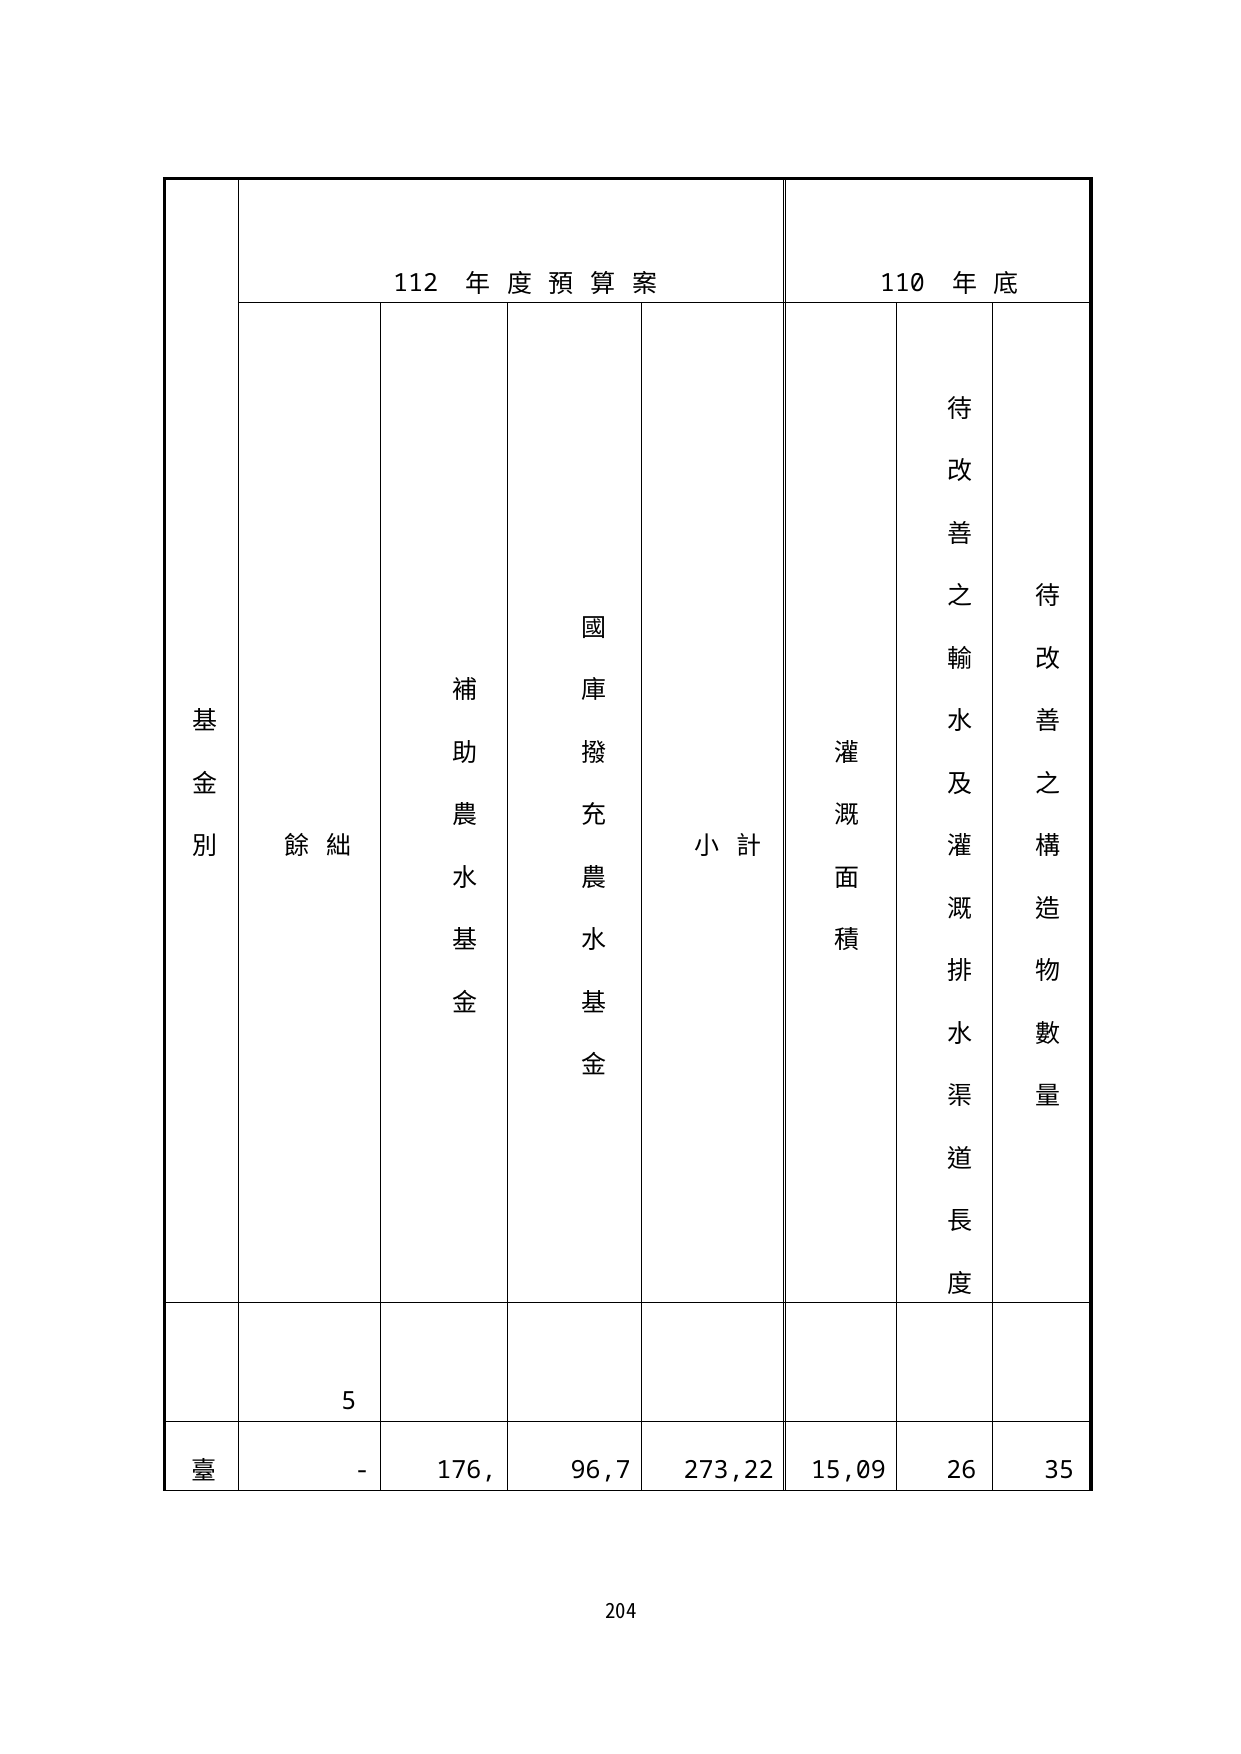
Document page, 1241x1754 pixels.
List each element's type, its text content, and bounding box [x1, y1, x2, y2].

table_cell 96,7 [508, 1422, 641, 1490]
table_cell [166, 1303, 238, 1421]
table_cell [897, 1303, 992, 1421]
table_header 基金別 [166, 180, 238, 1302]
table_cell 國庫撥充農水基金 [508, 303, 641, 1302]
table_cell 待改善之輸水及灌溉排水渠道長度 [897, 303, 992, 1302]
table_cell [993, 1303, 1089, 1421]
table_cell 15,09 [786, 1422, 896, 1490]
table_cell [381, 1303, 507, 1421]
table_cell 176, [381, 1422, 507, 1490]
table_cell 待改善之構造物數量 [993, 303, 1089, 1302]
table_cell [239, 1422, 380, 1490]
table_cell [786, 1303, 896, 1421]
table_cell 35 [993, 1422, 1089, 1490]
table_cell 小計 [642, 303, 783, 1302]
table_header 110年底 [786, 180, 1089, 302]
table_cell 臺 [166, 1422, 238, 1490]
table_cell 灌溉面積 [786, 303, 896, 1302]
table_cell 26 [897, 1422, 992, 1490]
table_cell 5 [239, 1303, 380, 1421]
table_cell 補助農水基金 [381, 303, 507, 1302]
table_header 112年度預算案 [239, 180, 783, 302]
table_cell 273,22 [642, 1422, 783, 1490]
table_cell [642, 1303, 783, 1421]
table_cell [508, 1303, 641, 1421]
table_cell 餘絀 [239, 303, 380, 1302]
